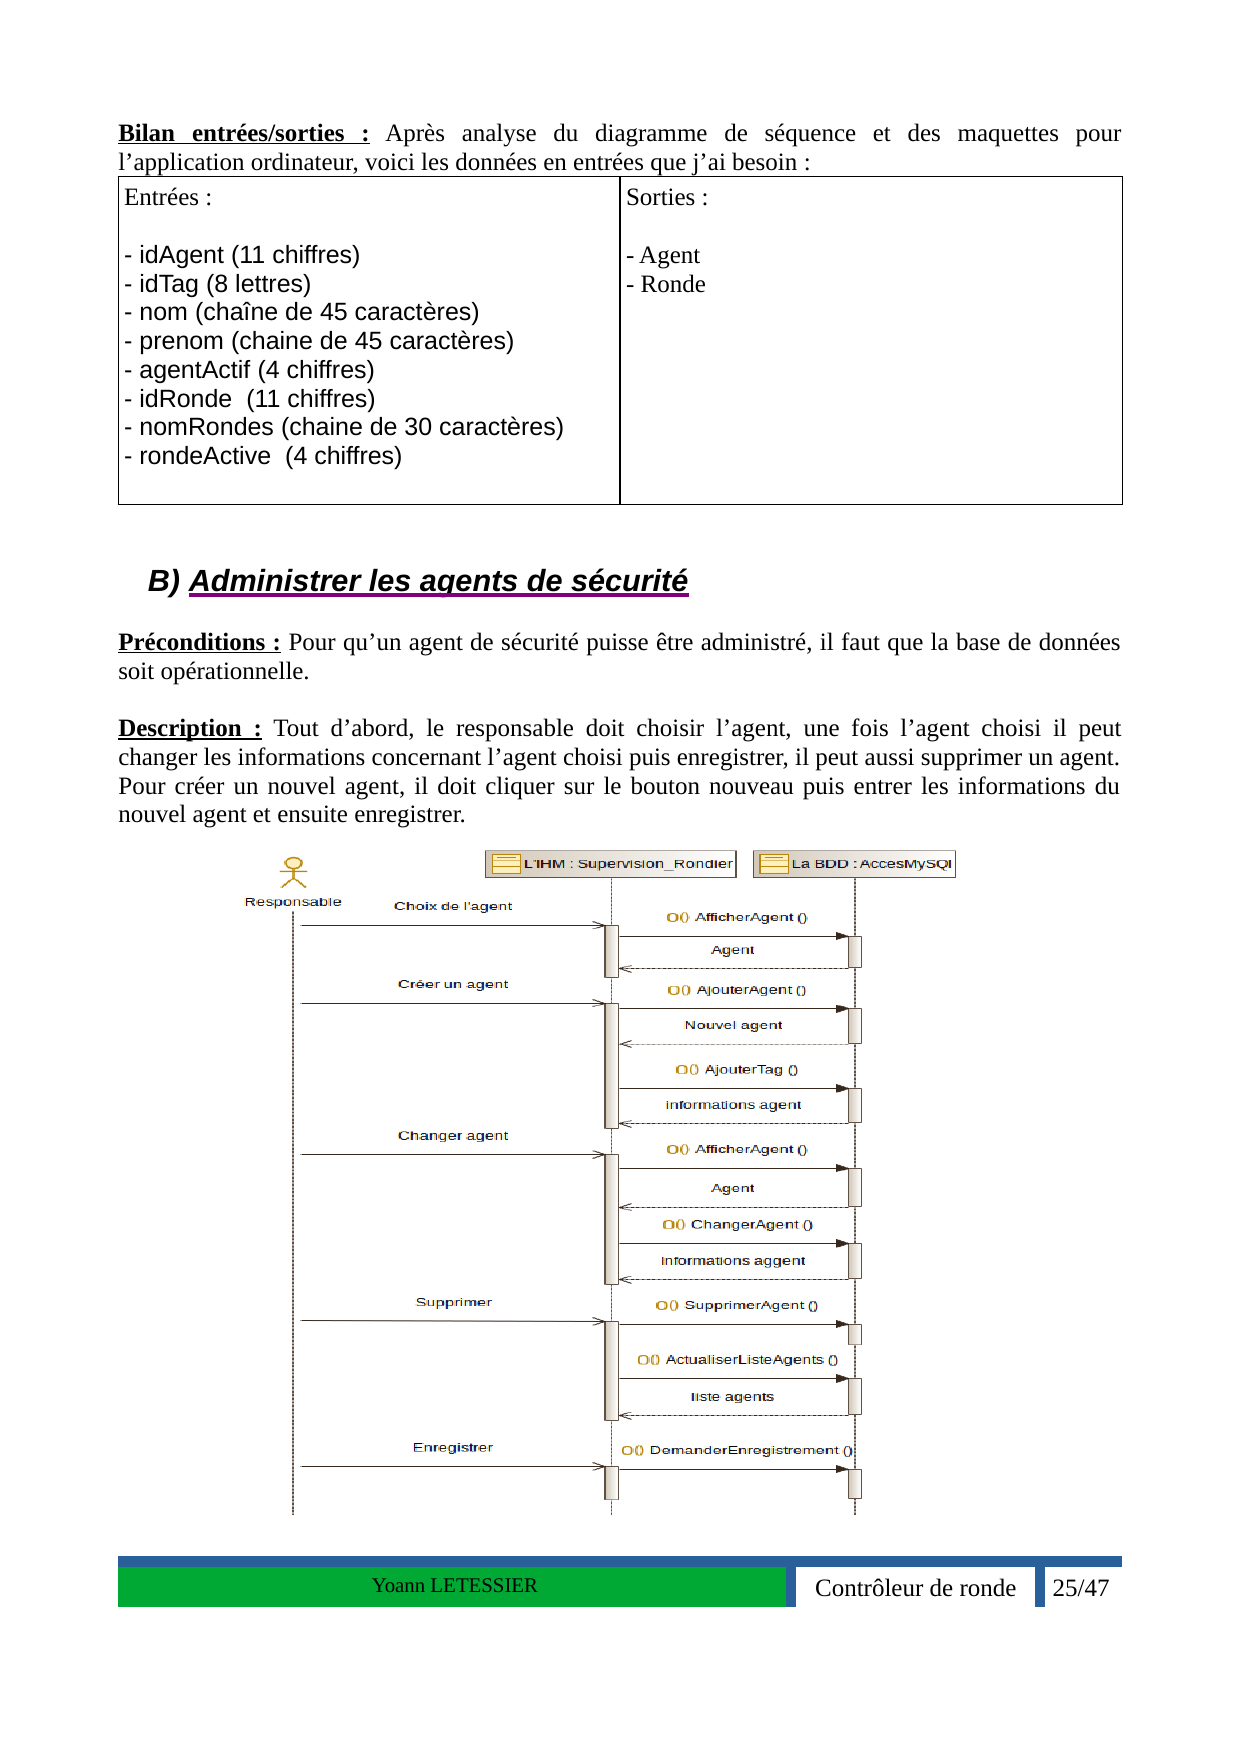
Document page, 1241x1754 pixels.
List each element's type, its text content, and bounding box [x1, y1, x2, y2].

subtitle Administrer les agents de sécurité [118, 563, 1122, 598]
text Description : Tout d’abord, le responsable doit choisir l’agent, une fois l’agent choisi il peut changer les informations concernant l’agent choisi puis enregistrer, il peut aussi supprimer un agent. [118, 713, 1122, 771]
text Pour créer un nouvel agent, il doit cliquer sur le bouton nouveau puis entrer les informations du nouvel agent et ensuite enregistrer. [118, 771, 1122, 828]
picture [151, 841, 970, 1515]
text Préconditions : Pour qu’un agent de sécurité puisse être administré, il faut que la base de données soit opérationnelle. [118, 627, 1122, 684]
table_header Entrées : - idAgent (11 chiffres) - idTag (8 lettres) - nom (chaîne de 45 caractères) - prenom (chaine de 45 caractères) - agentActif (4 chiffres) - idRonde (11 chiffres) - nomRondes (chaine de 30 caractères) - rondeActive (4 chiffres) [119, 177, 619, 504]
table_header Sorties : - Agent - Ronde [621, 177, 1122, 504]
text Bilan entrées/sorties : Après analyse du diagramme de séquence et des maquettes pour l’application ordinateur, voici les données en entrées que j’ai besoin : [118, 118, 1122, 176]
